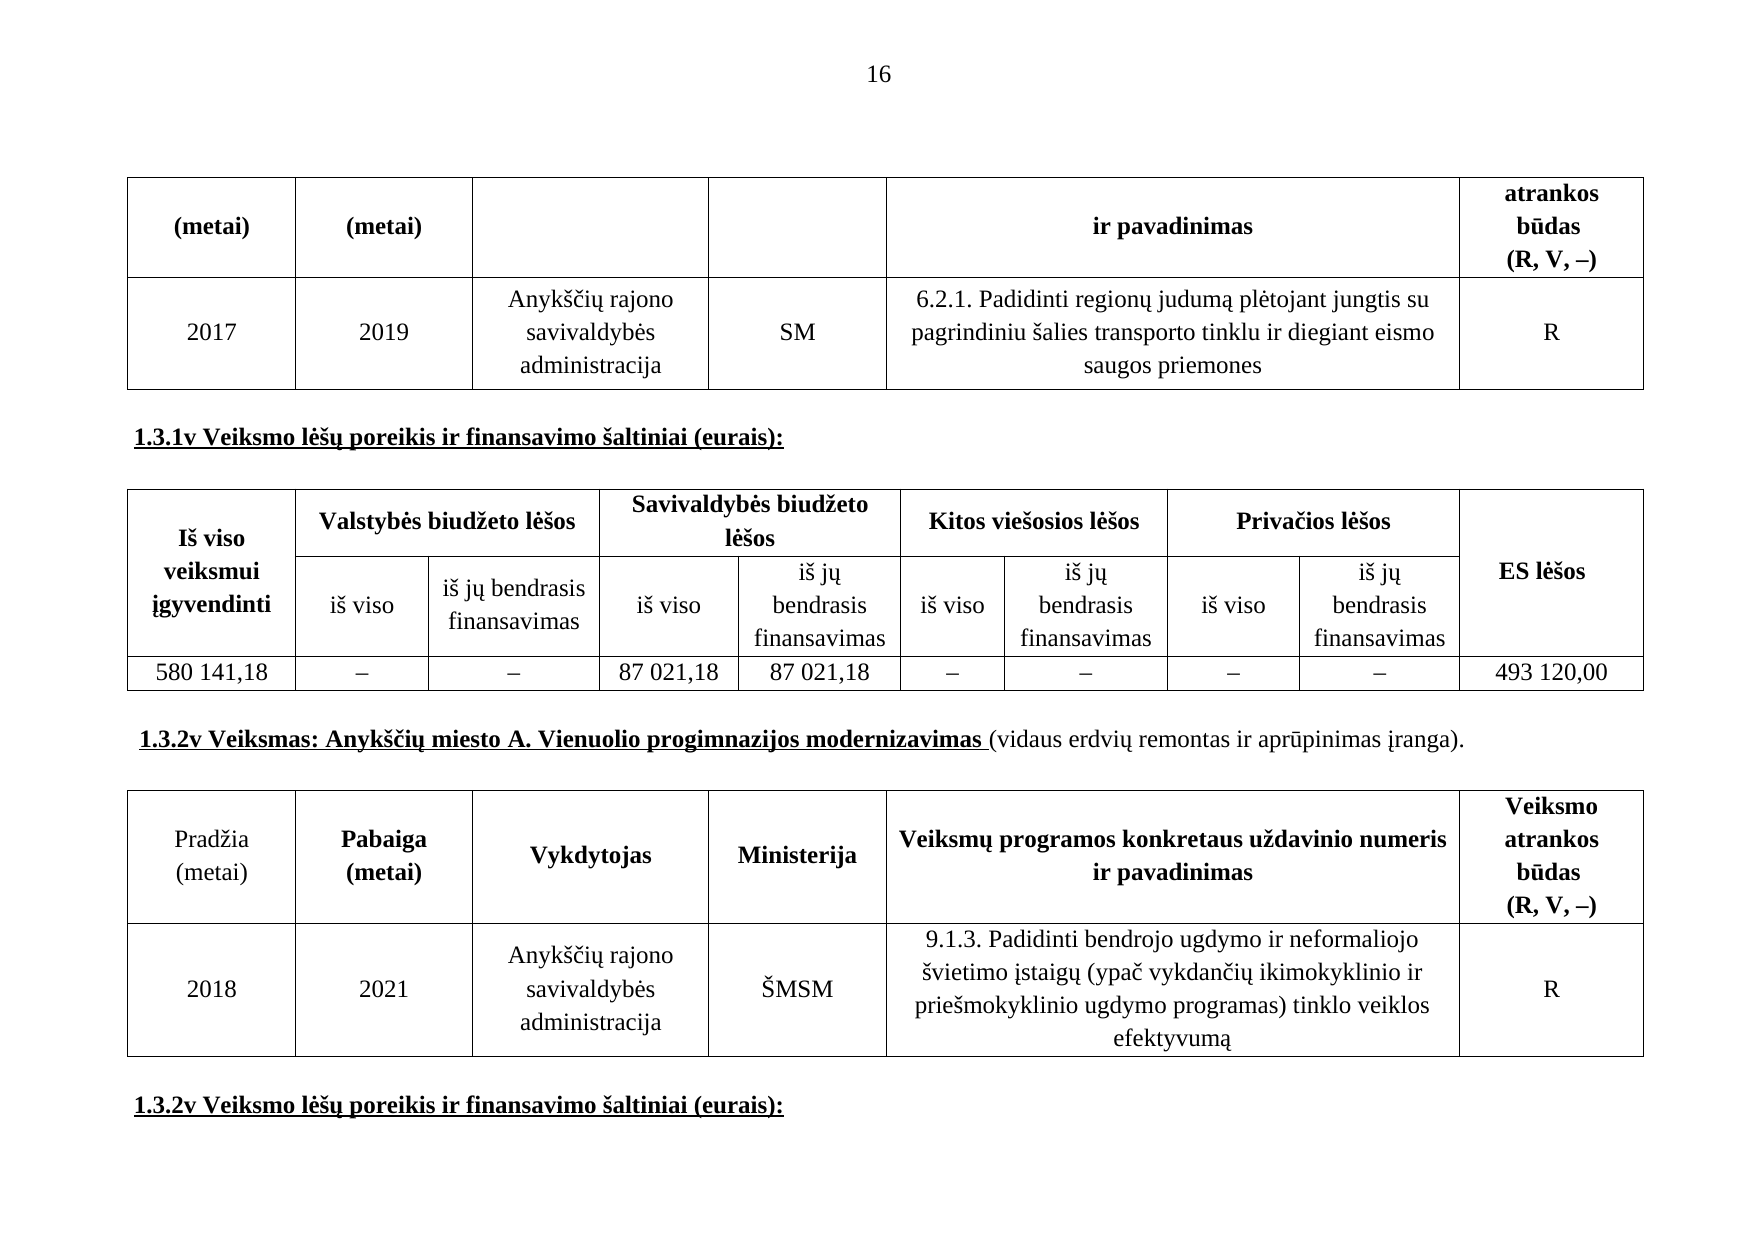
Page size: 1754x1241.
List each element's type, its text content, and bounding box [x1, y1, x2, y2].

table_cell iš jų bendrasis finansavimas [1005, 557, 1167, 656]
table_cell [1447, 924, 1459, 1056]
table_cell [1639, 691, 1643, 724]
table_cell – [1168, 657, 1299, 690]
table_cell Iš viso veiksmui įgyvendinti [128, 490, 295, 656]
table_cell 1.3.2v Veiksmo lėšų poreikis ir finansavimo šaltiniai (eurais): [128, 1057, 1639, 1123]
table_cell (metai) [128, 178, 295, 277]
table_cell 87 021,18 [739, 657, 900, 690]
table_cell 2018 [128, 924, 295, 1056]
table_cell iš jų bendrasis finansavimas [739, 557, 900, 656]
table_cell [709, 178, 886, 277]
table_cell Kitos viešosios lėšos [901, 490, 1167, 556]
table_cell Anykščių rajono savivaldybės administracija [473, 924, 708, 1056]
table_cell 1.3.1v Veiksmo lėšų poreikis ir finansavimo šaltiniai (eurais): [128, 390, 1639, 488]
table_cell Savivaldybės biudžeto lėšos [600, 490, 900, 556]
table_cell – [901, 657, 1004, 690]
table_cell Pradžia (metai) [128, 791, 295, 923]
table_cell 87 021,18 [600, 657, 738, 690]
table_cell [473, 178, 708, 277]
table_cell [1639, 390, 1643, 488]
table_cell (metai) [296, 178, 472, 277]
table_cell R [1460, 924, 1643, 1056]
table_cell 2021 [296, 924, 472, 1056]
table_cell – [1300, 657, 1459, 690]
table_cell iš viso [901, 557, 1004, 656]
table_cell Privačios lėšos [1168, 490, 1459, 556]
table_cell 2019 [296, 278, 472, 388]
table_cell Veiksmų programos konkretaus uždavinio numeris ir pavadinimas [887, 791, 1459, 923]
table_cell – [296, 657, 428, 690]
table_cell atrankos būdas (R, V, –) [1460, 178, 1643, 277]
table_cell – [429, 657, 599, 690]
table_cell Vykdytojas [473, 791, 708, 923]
table_cell 493 120,00 [1460, 657, 1643, 690]
table_cell 1.3.2v Veiksmas: Anykščių miesto A. Vienuolio progimnazijos modernizavimas (vidaus erdvių remontas ir aprūpinimas įranga). [128, 724, 1639, 790]
table_cell Veiksmo atrankos būdas (R, V, –) [1460, 791, 1643, 923]
table_cell iš viso [600, 557, 738, 656]
table_cell [1639, 724, 1643, 790]
table_cell [1639, 1057, 1643, 1123]
table_cell 6.2.1. Padidinti regionų judumą plėtojant jungtis su pagrindiniu šalies transporto tinklu ir diegiant eismo saugos priemones [887, 278, 1459, 388]
table_cell Valstybės biudžeto lėšos [296, 490, 599, 556]
table_cell iš viso [296, 557, 428, 656]
table_cell ŠMSM [709, 924, 886, 1056]
table_cell Anykščių rajono savivaldybės administracija [473, 278, 708, 388]
table_cell [128, 691, 1639, 724]
table_cell Pabaiga (metai) [296, 791, 472, 923]
table_header 9.1.3. Padidinti bendrojo ugdymo ir neformaliojo švietimo įstaigų (ypač vykdančių ikimokyklinio ir priešmokyklinio ugdymo programas) tinklo veiklos efektyvumą [897, 924, 1447, 1056]
table_cell iš viso [1168, 557, 1299, 656]
table_cell ir pavadinimas [887, 178, 1459, 277]
table_cell Ministerija [709, 791, 886, 923]
table_cell 580 141,18 [128, 657, 295, 690]
table_cell SM [709, 278, 886, 388]
table_cell ES lėšos [1460, 490, 1643, 656]
table_cell iš jų bendrasis finansavimas [1300, 557, 1459, 656]
table_cell iš jų bendrasis finansavimas [429, 557, 599, 656]
table_cell – [1005, 657, 1167, 690]
table_cell [887, 924, 897, 1056]
table_cell 2017 [128, 278, 295, 388]
table_cell R [1460, 278, 1643, 388]
